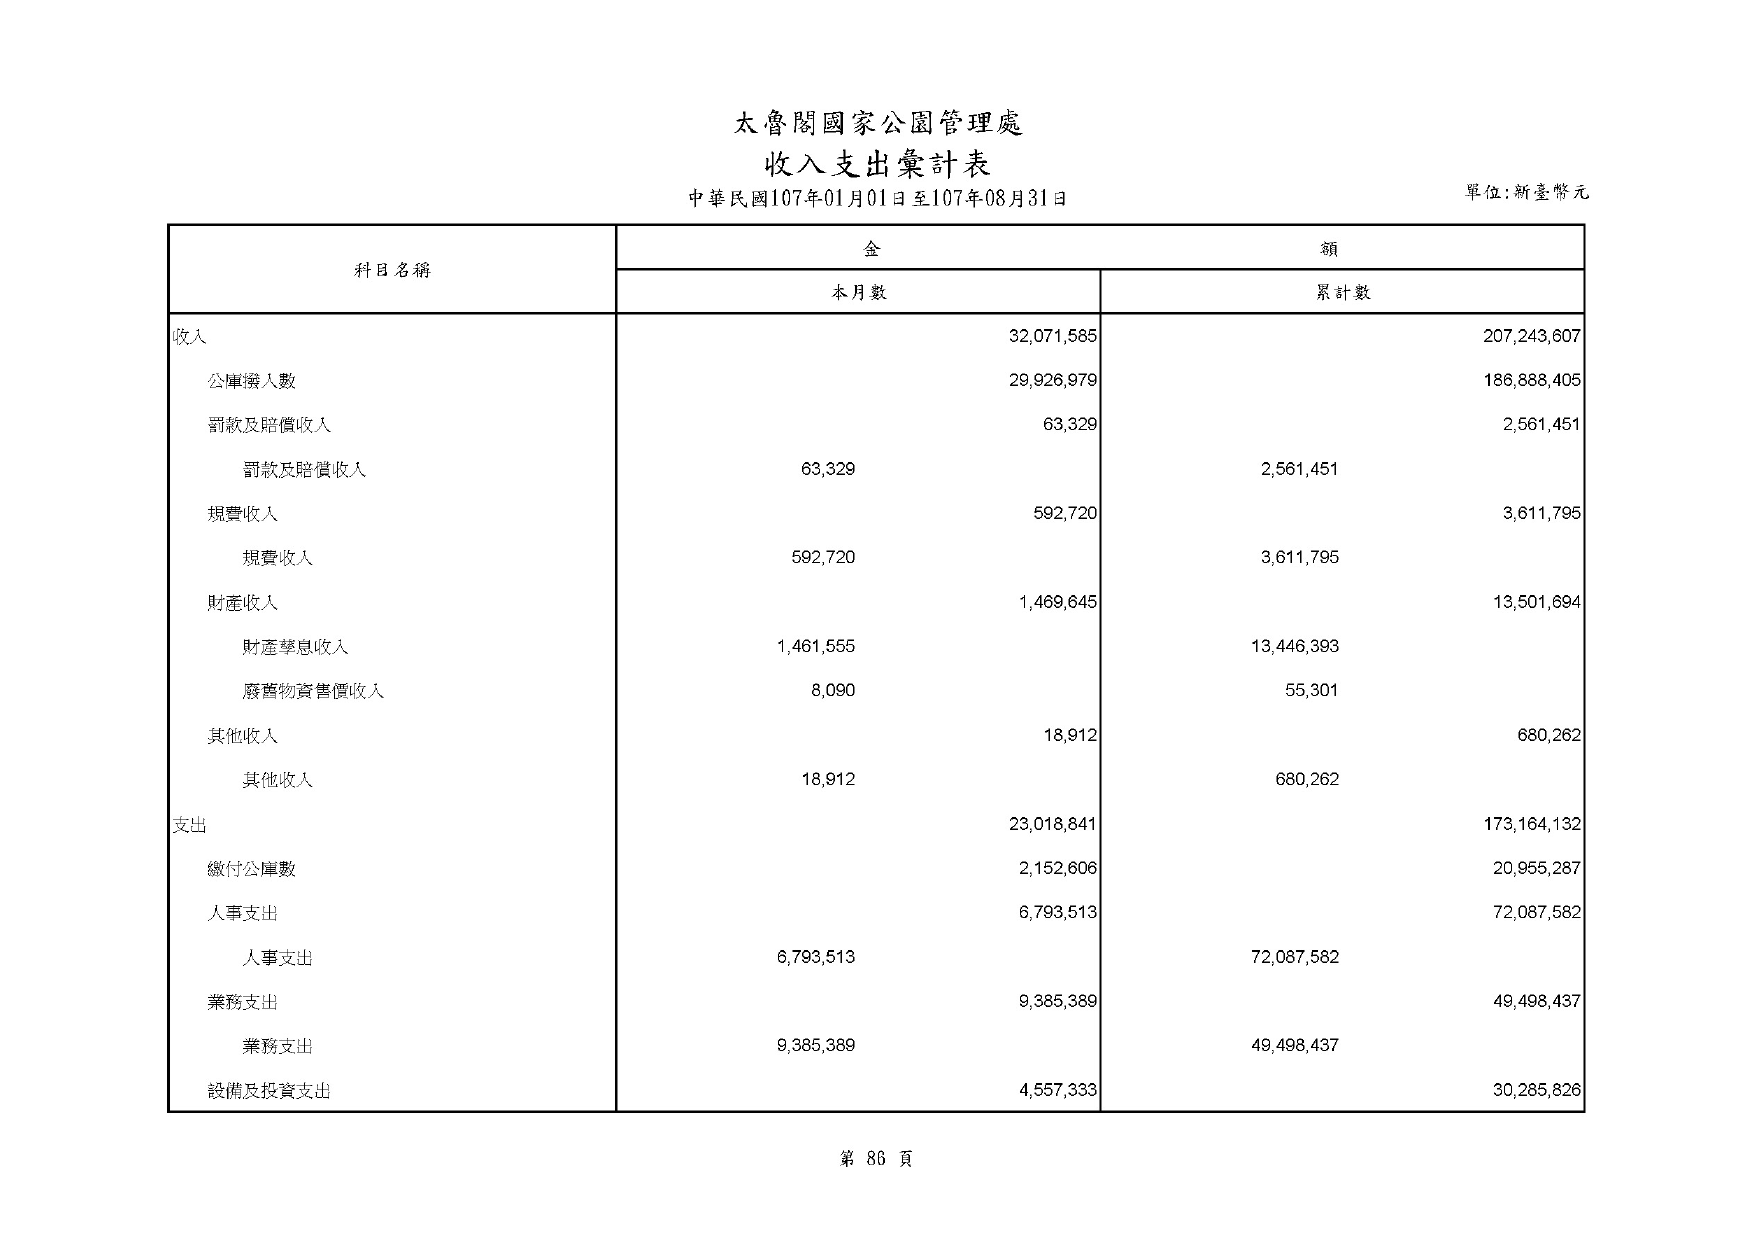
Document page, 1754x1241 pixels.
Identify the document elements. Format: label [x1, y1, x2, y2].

picture [59, 59, 1695, 1216]
